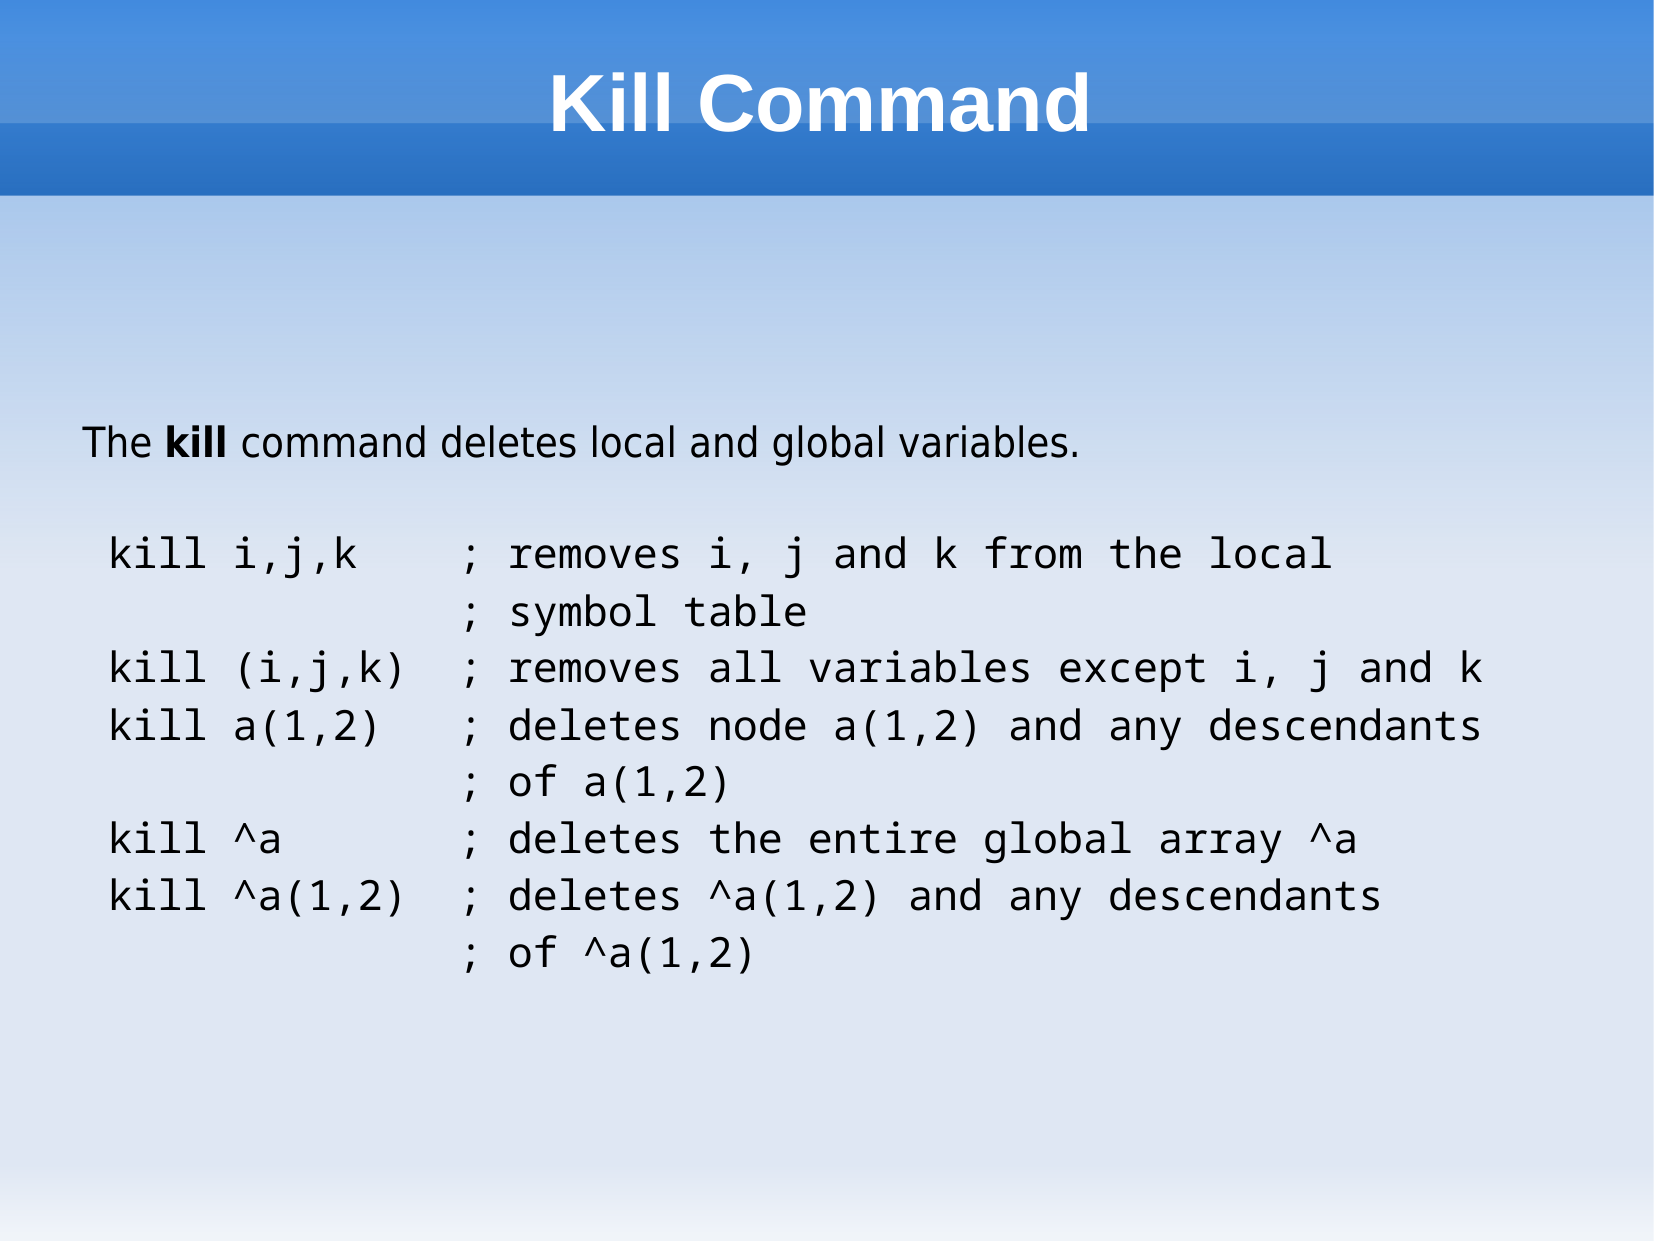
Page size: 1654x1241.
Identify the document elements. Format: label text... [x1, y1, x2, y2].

picture [0, 0, 1654, 1241]
title Kill Command [76, 0, 1565, 208]
subtitle The kill command deletes local and global variables. kill i,j,k ; removes i, j and k from the local ; symbol table kill (i,j,k) ; removes all variables except i, j and k kill a(1,2) ; deletes node a(1,2) and any descendants ; of a(1,2) kill ^a ; deletes the entire global array ^a kill ^a(1,2) ; deletes ^a(1,2) and any descendants ; of ^a(1,2) [82, 290, 1571, 1109]
